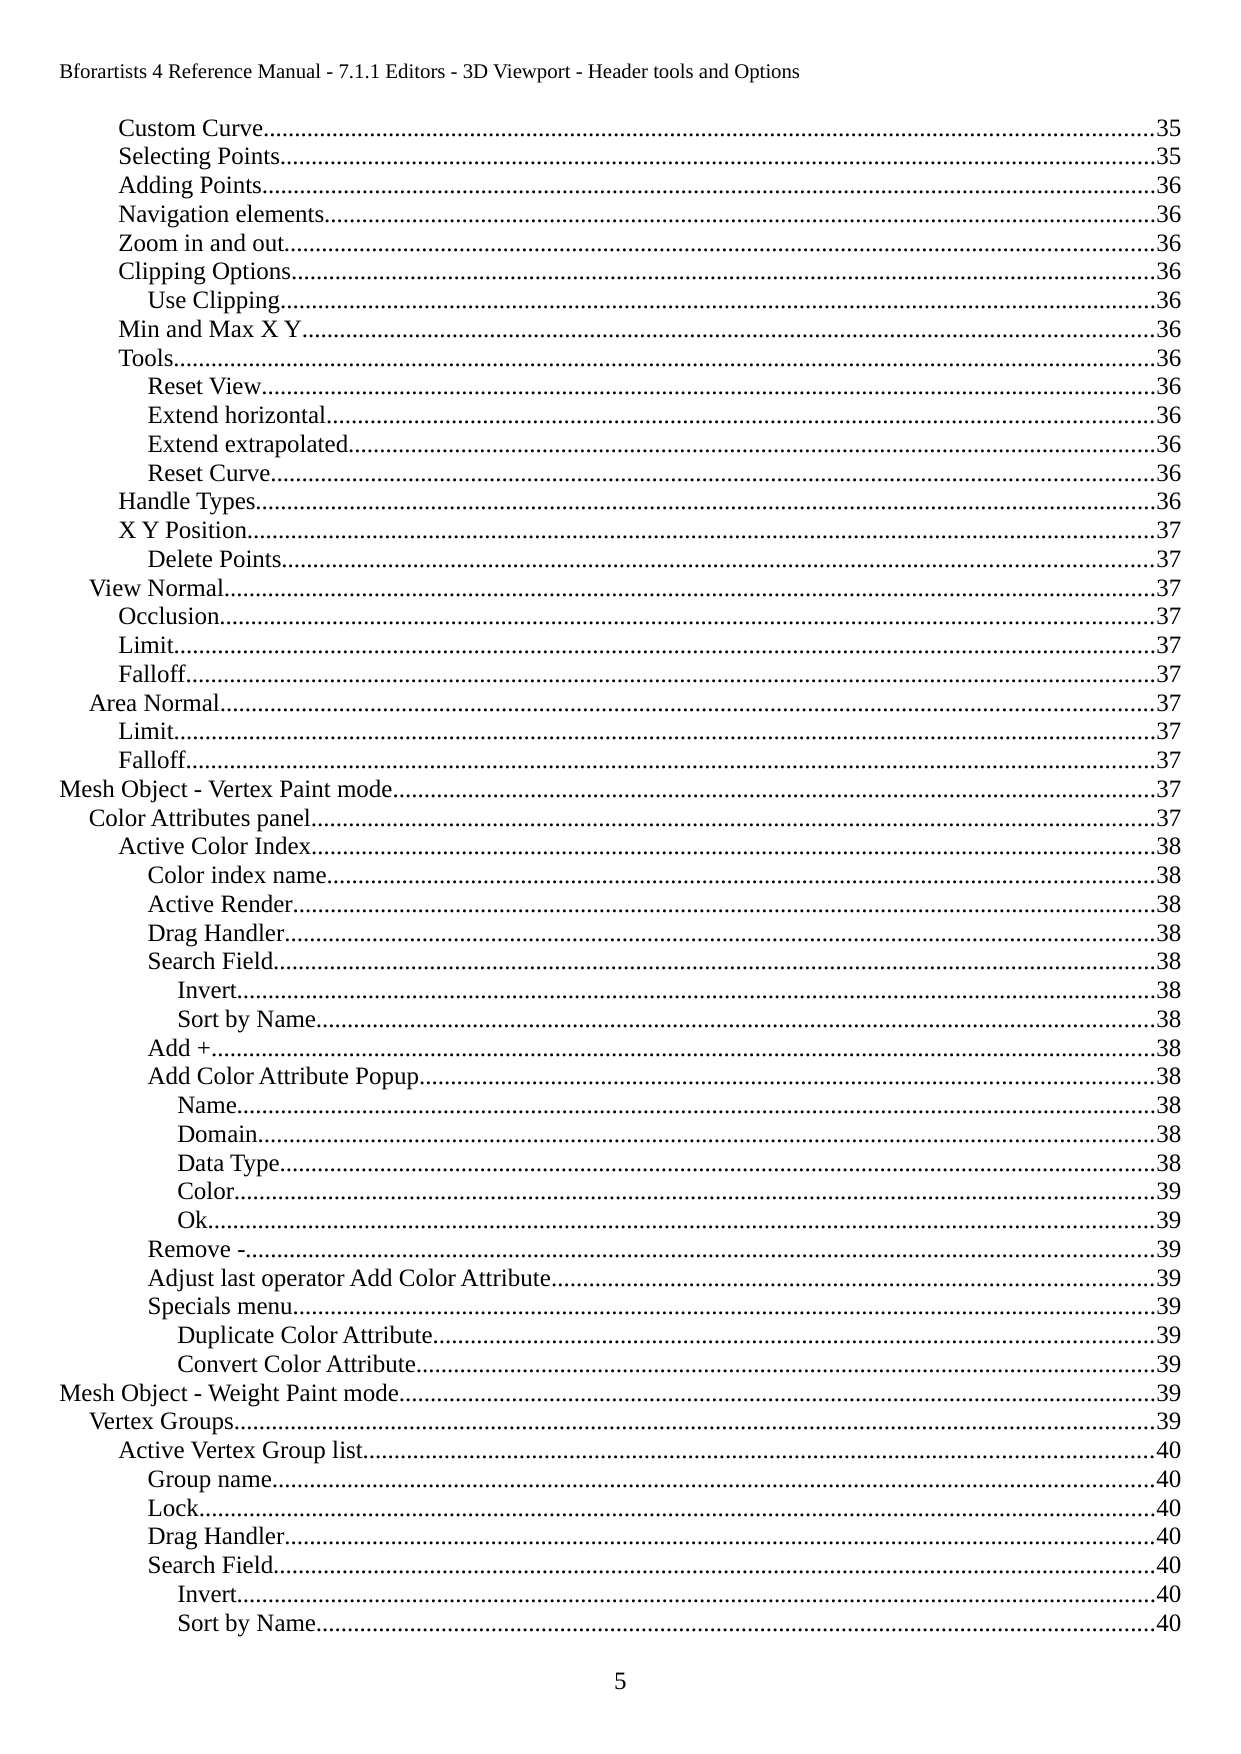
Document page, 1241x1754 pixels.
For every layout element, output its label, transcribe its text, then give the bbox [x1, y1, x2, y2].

text Use Clipping 36 [147, 285, 1181, 314]
text Sort by Name 40 [177, 1608, 1181, 1636]
text Duplicate Color Attribute 39 [177, 1320, 1181, 1349]
text Remove - 39 [147, 1234, 1181, 1263]
text Lock 40 [147, 1493, 1181, 1521]
text Falloff 37 [118, 745, 1181, 774]
text Min and Max X Y 36 [118, 314, 1181, 343]
text Handle Types 36 [118, 486, 1181, 515]
text Search Field 40 [147, 1550, 1181, 1579]
text Ok 39 [177, 1205, 1181, 1234]
text Drag Handler 38 [147, 918, 1181, 946]
text Occlusion 37 [118, 601, 1181, 630]
text Invert 38 [177, 975, 1181, 1004]
text Name 38 [177, 1090, 1181, 1119]
text Mesh Object - Vertex Paint mode 37 [59, 774, 1181, 803]
text Active Vertex Group list 40 [118, 1435, 1181, 1464]
text Add + 38 [147, 1033, 1181, 1061]
text Clipping Options 36 [118, 256, 1181, 285]
text Specials menu 39 [147, 1291, 1181, 1320]
text Tools 36 [118, 343, 1181, 371]
text Domain 38 [177, 1119, 1181, 1148]
text Reset Curve 36 [147, 458, 1181, 486]
text Active Color Index 38 [118, 831, 1181, 860]
text Color index name 38 [147, 860, 1181, 889]
text Data Type 38 [177, 1148, 1181, 1176]
text Zoom in and out 36 [118, 228, 1181, 256]
text Sort by Name 38 [177, 1004, 1181, 1033]
text Selecting Points 35 [118, 141, 1181, 170]
text Delete Points 37 [147, 544, 1181, 573]
text Falloff 37 [118, 659, 1181, 688]
text Invert 40 [177, 1579, 1181, 1608]
text Search Field 38 [147, 946, 1181, 975]
text Area Normal 37 [88, 688, 1181, 716]
text X Y Position 37 [118, 515, 1181, 544]
text Adjust last operator Add Color Attribute 39 [147, 1263, 1181, 1291]
text Custom Curve 35 [118, 113, 1181, 141]
text Active Render 38 [147, 889, 1181, 918]
text Vertex Groups 39 [88, 1406, 1181, 1435]
text Add Color Attribute Popup 38 [147, 1061, 1181, 1090]
text View Normal 37 [88, 573, 1181, 601]
text Limit 37 [118, 716, 1181, 745]
text Limit 37 [118, 630, 1181, 659]
text Reset View 36 [147, 371, 1181, 400]
text Color 39 [177, 1176, 1181, 1205]
text Adding Points 36 [118, 170, 1181, 199]
text Extend horizontal 36 [147, 400, 1181, 429]
text Convert Color Attribute 39 [177, 1349, 1181, 1378]
text Color Attributes panel 37 [88, 803, 1181, 831]
text Drag Handler 40 [147, 1521, 1181, 1550]
text Group name 40 [147, 1464, 1181, 1493]
text Navigation elements 36 [118, 199, 1181, 228]
text Extend extrapolated 36 [147, 429, 1181, 458]
text Mesh Object - Weight Paint mode 39 [59, 1378, 1181, 1406]
